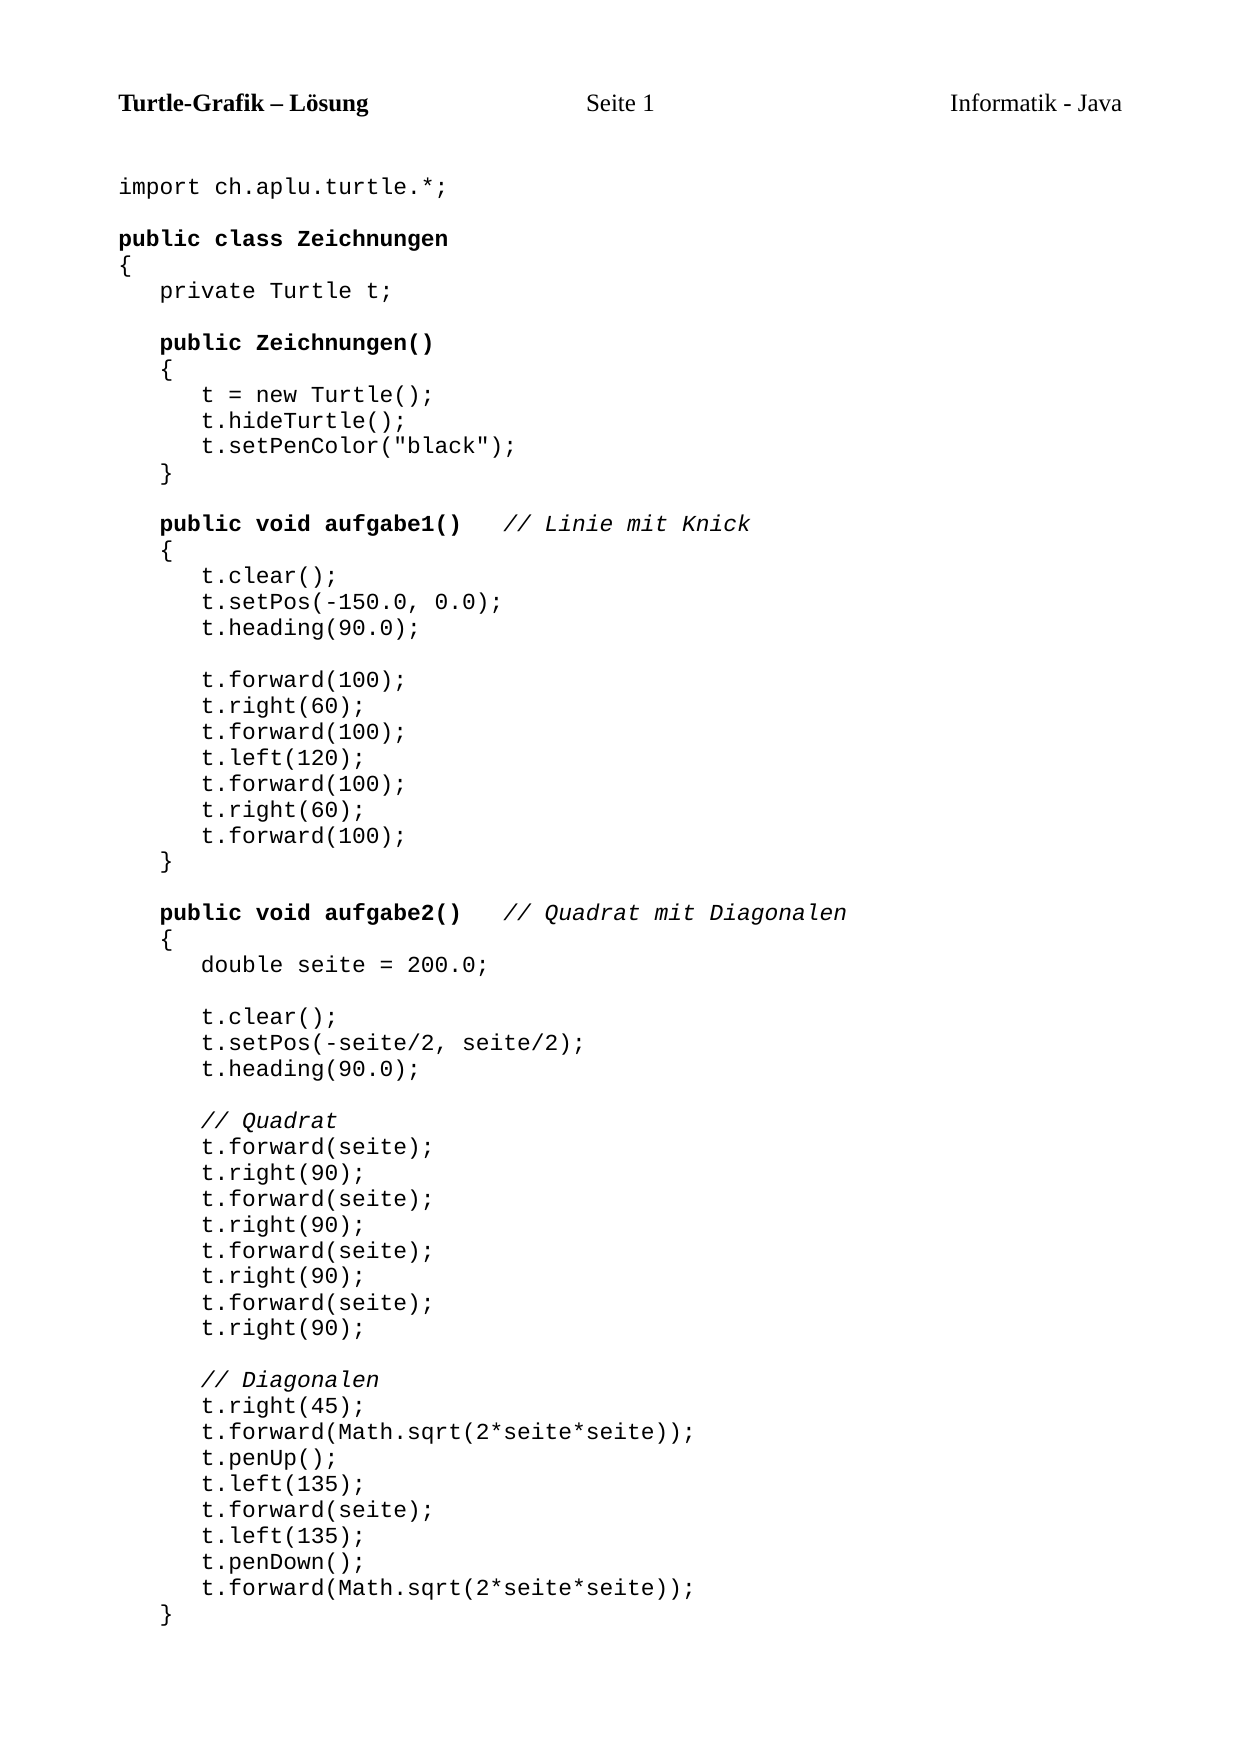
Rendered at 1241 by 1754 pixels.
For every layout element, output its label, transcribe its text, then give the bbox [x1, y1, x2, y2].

text t.clear(); [118, 1006, 1122, 1031]
text t.forward(Math.sqrt(2*seite*seite)); [118, 1421, 1122, 1446]
text t.forward(seite); [118, 1187, 1122, 1213]
text { [118, 928, 1122, 954]
text t.right(90); [118, 1161, 1122, 1187]
text t.forward(seite); [118, 1498, 1122, 1524]
text } [118, 850, 1122, 876]
text { [118, 253, 1122, 279]
text t.setPos(-seite/2, seite/2); [118, 1031, 1122, 1057]
text double seite = 200.0; [118, 954, 1122, 979]
text } [118, 461, 1122, 487]
text // Quadrat [118, 1109, 1122, 1135]
text t.heading(90.0); [118, 1057, 1122, 1083]
text t.left(135); [118, 1472, 1122, 1498]
text public Zeichnungen() [118, 331, 1122, 357]
text t.right(90); [118, 1265, 1122, 1291]
text t.forward(seite); [118, 1239, 1122, 1265]
text t.forward(seite); [118, 1291, 1122, 1317]
text } [118, 1602, 1122, 1628]
text public void aufgabe1() // Linie mit Knick [118, 513, 1122, 539]
text t.forward(100); [118, 720, 1122, 746]
text t.right(90); [118, 1317, 1122, 1343]
text { [118, 357, 1122, 383]
text { [118, 539, 1122, 564]
text t.setPos(-150.0, 0.0); [118, 591, 1122, 616]
text // Diagonalen [118, 1369, 1122, 1394]
text t.forward(100); [118, 668, 1122, 694]
text public class Zeichnungen [118, 227, 1122, 253]
text t.clear(); [118, 564, 1122, 591]
text t.penUp(); [118, 1446, 1122, 1472]
text t.forward(Math.sqrt(2*seite*seite)); [118, 1576, 1122, 1602]
text t.right(45); [118, 1394, 1122, 1421]
text t.forward(100); [118, 824, 1122, 850]
text t.penDown(); [118, 1550, 1122, 1576]
text t.hideTurtle(); [118, 409, 1122, 435]
text t.left(120); [118, 746, 1122, 772]
text private Turtle t; [118, 279, 1122, 305]
text t.right(60); [118, 694, 1122, 720]
text t.left(135); [118, 1524, 1122, 1550]
text t.forward(seite); [118, 1135, 1122, 1161]
text public void aufgabe2() // Quadrat mit Diagonalen [118, 902, 1122, 928]
text t = new Turtle(); [118, 383, 1122, 409]
text import ch.aplu.turtle.*; [118, 176, 1122, 201]
text t.right(90); [118, 1213, 1122, 1239]
text t.right(60); [118, 798, 1122, 824]
text t.forward(100); [118, 772, 1122, 798]
text t.heading(90.0); [118, 616, 1122, 642]
text t.setPenColor("black"); [118, 435, 1122, 461]
